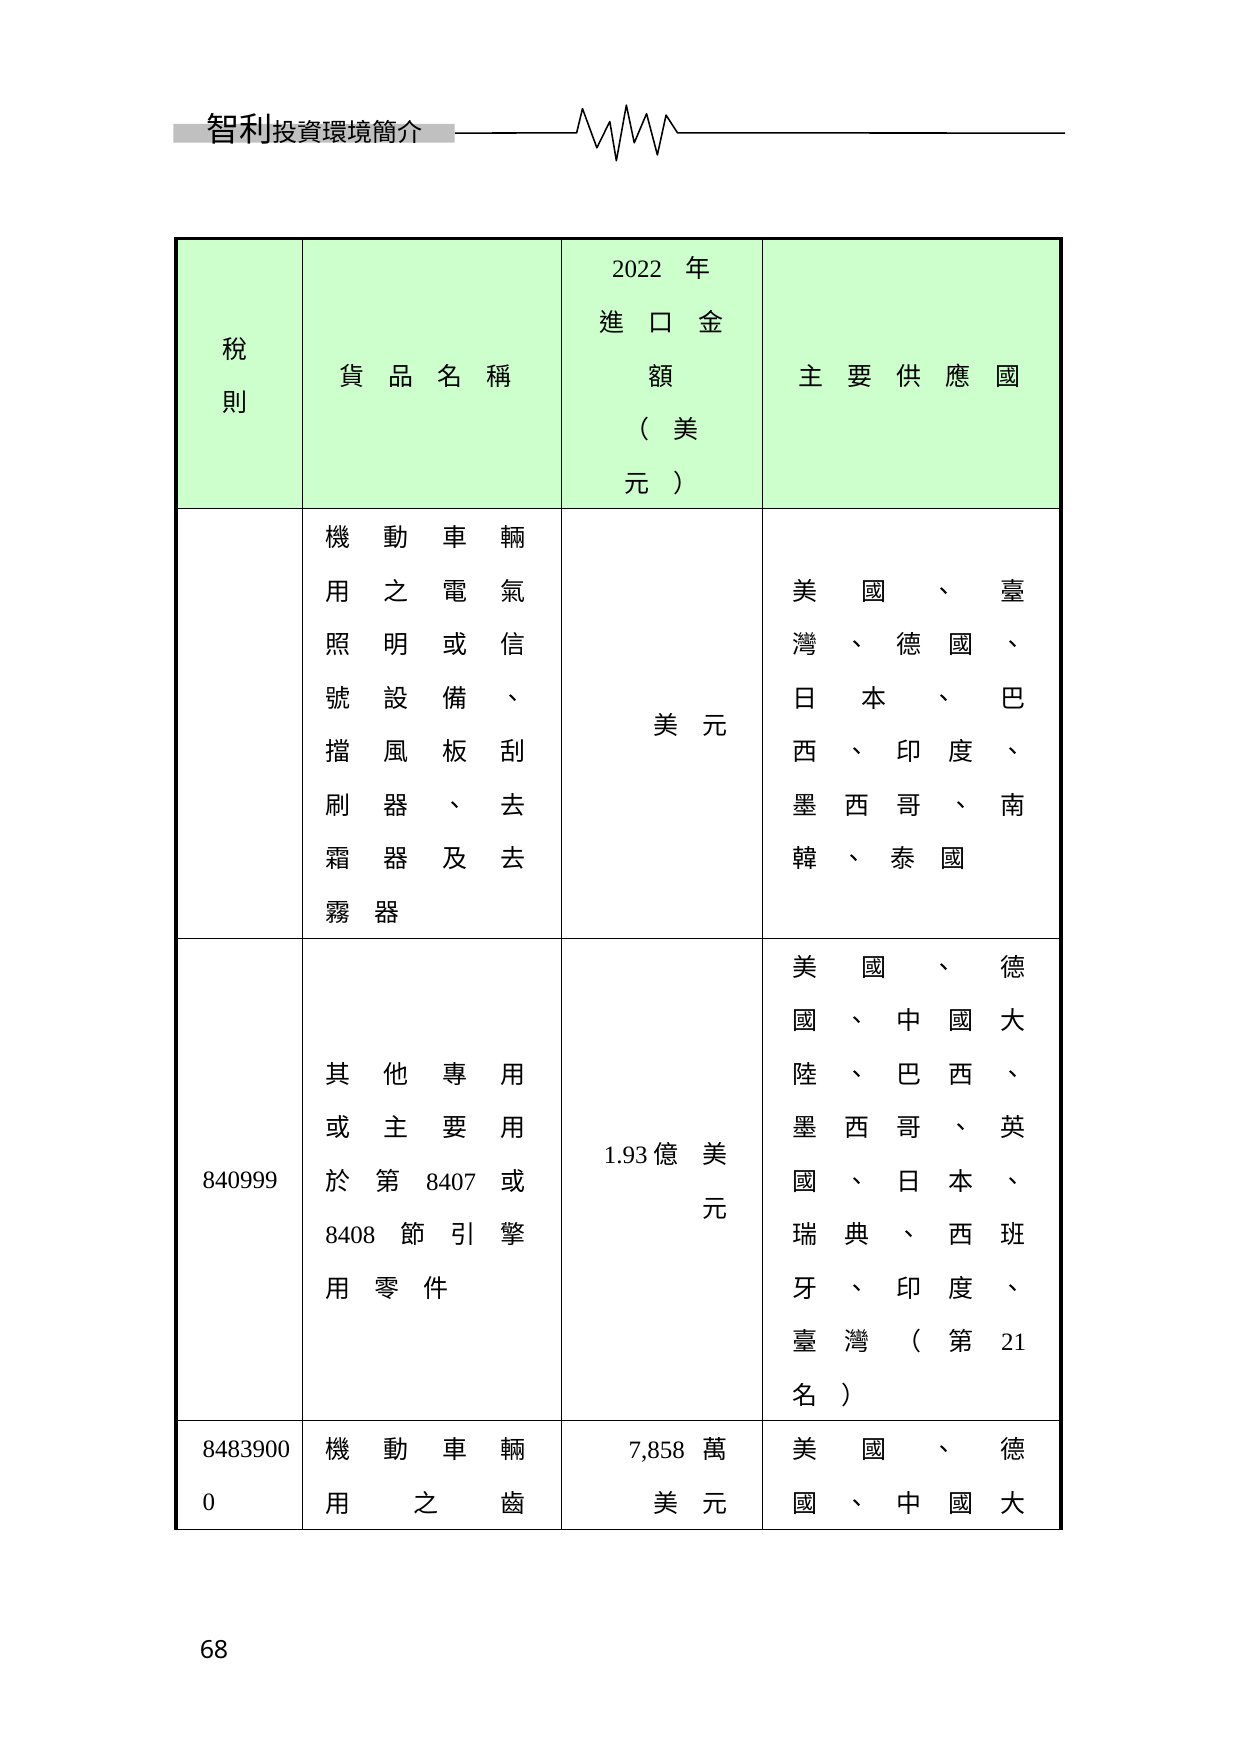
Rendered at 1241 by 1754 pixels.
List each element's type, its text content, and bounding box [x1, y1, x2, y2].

table_cell [178, 509, 302, 937]
table_cell 其他專用或主要用於第8407或8408節引擎用零件 [303, 939, 561, 1420]
table_cell 1.93億美元 [562, 939, 762, 1420]
table_cell 美國、德國、中國大陸、巴西、墨西哥、英國、日本、瑞典、西班牙、印度、臺灣（第21名） [763, 939, 1059, 1420]
table_cell 機動車輛用之齒 [303, 1421, 561, 1528]
table_cell 7,858萬美元 [562, 1421, 762, 1528]
table_cell 美國、德國、中國大 [763, 1421, 1059, 1528]
table_header 貨品名稱 [303, 240, 561, 508]
table_cell 840999 [178, 939, 302, 1420]
table_cell 美國、臺灣、德國、日本、巴西、印度、墨西哥、南韓、泰國 [763, 509, 1059, 937]
table_cell 美元 [562, 509, 762, 937]
table_cell 機動車輛用之電氣照明或信號設備、擋風板刮刷器、去霜器及去霧器 [303, 509, 561, 937]
table_cell 84839000 [178, 1421, 302, 1528]
table_header 稅則 [178, 240, 302, 508]
table_header 2022年進口金額 （美元） [562, 240, 762, 508]
table_header 主要供應國 [763, 240, 1059, 508]
